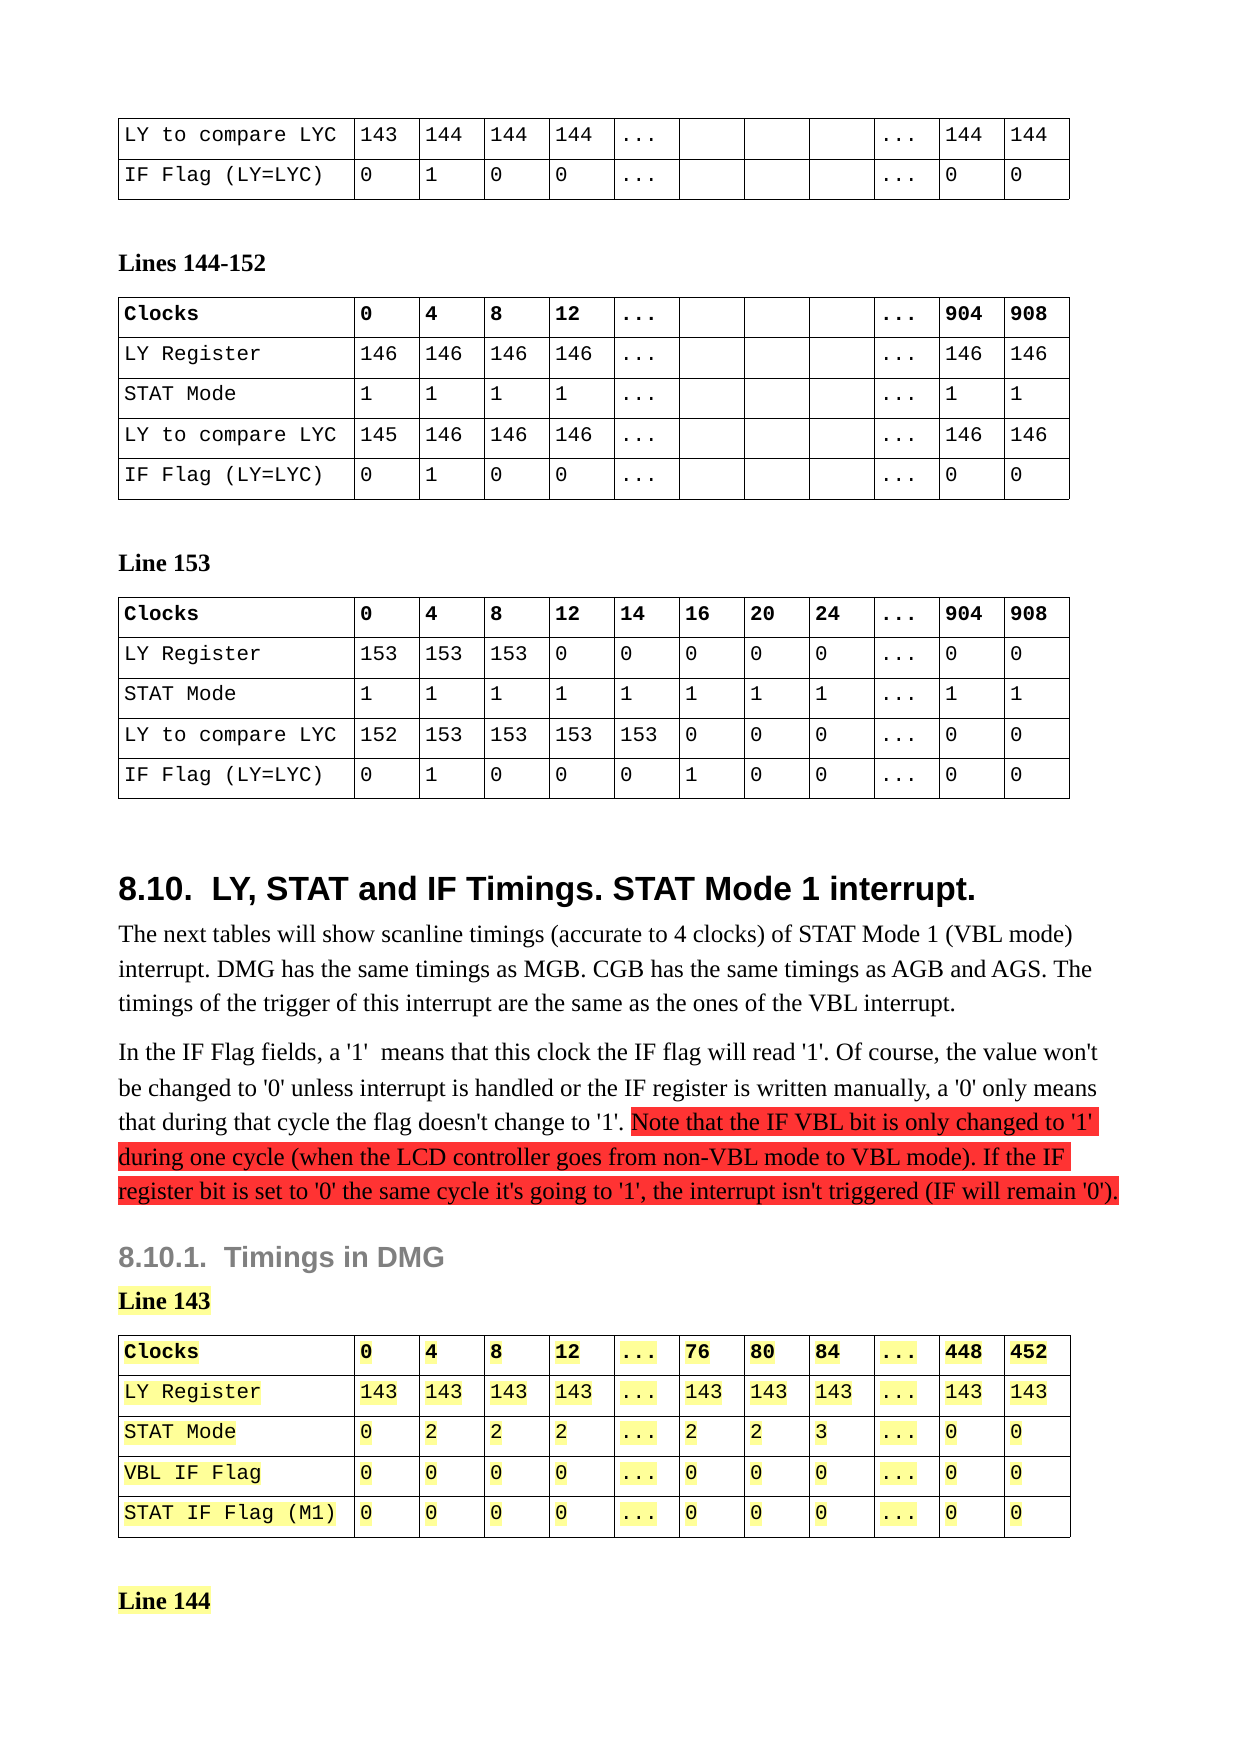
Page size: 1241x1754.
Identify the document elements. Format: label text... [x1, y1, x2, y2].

table_cell 0 [485, 1457, 549, 1496]
table_cell 1 [485, 679, 549, 718]
table_cell 2 [420, 1417, 484, 1456]
table_cell 0 [745, 1457, 809, 1496]
table_cell 0 [940, 719, 1004, 758]
table_cell STAT Mode [119, 379, 354, 418]
table_cell ... [615, 1376, 679, 1416]
table_cell 0 [745, 759, 809, 798]
table_cell [745, 119, 809, 158]
table_header 908 [1005, 298, 1069, 337]
table_cell 153 [615, 719, 679, 758]
table_cell ... [875, 338, 939, 378]
table_cell 0 [615, 638, 679, 677]
table_header ... [875, 1336, 939, 1375]
table_cell ... [875, 1457, 939, 1496]
table_cell 1 [940, 379, 1004, 418]
table_cell ... [875, 679, 939, 718]
table_cell ... [615, 379, 679, 418]
table_cell [680, 379, 744, 418]
table_cell [680, 119, 744, 158]
table_cell 0 [745, 638, 809, 677]
table_cell 1 [355, 379, 419, 418]
table_cell 0 [485, 160, 549, 199]
table_cell 0 [550, 160, 614, 199]
table_cell [810, 379, 874, 418]
table_cell 0 [940, 459, 1004, 498]
table_cell 153 [420, 719, 484, 758]
table_header 8 [485, 1336, 549, 1375]
table_cell 0 [1005, 638, 1069, 677]
table_header 20 [745, 598, 809, 637]
table_cell ... [875, 379, 939, 418]
table_cell 143 [355, 119, 419, 158]
table_cell 0 [420, 1457, 484, 1496]
table_header 24 [810, 598, 874, 637]
table_header 16 [680, 598, 744, 637]
table_cell 0 [485, 459, 549, 498]
table_cell 153 [550, 719, 614, 758]
table_cell LY Register [119, 638, 354, 677]
table_cell 3 [810, 1417, 874, 1456]
table_cell [745, 338, 809, 378]
table_cell 1 [420, 759, 484, 798]
table_header 4 [420, 1336, 484, 1375]
table_header 0 [355, 598, 419, 637]
table_cell 1 [940, 679, 1004, 718]
table_cell ... [875, 1497, 939, 1537]
table_cell ... [875, 1376, 939, 1416]
table_cell 0 [1005, 1417, 1070, 1456]
table_cell 146 [1005, 419, 1069, 458]
table_cell 0 [940, 1457, 1004, 1496]
table_header 448 [940, 1336, 1004, 1375]
table_cell [680, 338, 744, 378]
table_cell 0 [1005, 1457, 1070, 1496]
table_cell 0 [420, 1497, 484, 1537]
table_cell [810, 119, 874, 158]
table_cell 0 [355, 759, 419, 798]
table_cell [810, 338, 874, 378]
table_cell 0 [940, 160, 1004, 199]
table_header 0 [355, 298, 419, 337]
table_cell ... [615, 338, 679, 378]
table_header 12 [550, 1336, 614, 1375]
table_cell 0 [680, 719, 744, 758]
table_cell [810, 419, 874, 458]
table_cell 1 [810, 679, 874, 718]
table_cell 0 [940, 1417, 1004, 1456]
table_cell 143 [485, 1376, 549, 1416]
table_cell [680, 459, 744, 498]
table_cell 0 [355, 160, 419, 199]
table_cell 0 [810, 759, 874, 798]
table_header 904 [940, 298, 1004, 337]
table_cell [810, 459, 874, 498]
table_header 904 [940, 598, 1004, 637]
table_cell 2 [745, 1417, 809, 1456]
table_header 4 [420, 298, 484, 337]
table_cell [680, 160, 744, 199]
text Line 143 [118, 1286, 1122, 1315]
table_cell 144 [420, 119, 484, 158]
table_cell 145 [355, 419, 419, 458]
table_cell 146 [420, 419, 484, 458]
table_cell ... [615, 119, 679, 158]
table_cell 0 [550, 638, 614, 677]
table_cell [745, 160, 809, 199]
table_cell 2 [485, 1417, 549, 1456]
table_header 84 [810, 1336, 874, 1375]
table_cell 1 [680, 679, 744, 718]
table_cell STAT Mode [119, 679, 354, 718]
table_cell 144 [1005, 119, 1069, 158]
table_cell 0 [745, 719, 809, 758]
table_header ... [875, 298, 939, 337]
table_cell ... [615, 1497, 679, 1537]
table_cell [680, 419, 744, 458]
table_cell 152 [355, 719, 419, 758]
table_cell 0 [550, 459, 614, 498]
table_cell 143 [550, 1376, 614, 1416]
table_cell 1 [355, 679, 419, 718]
table_cell ... [615, 1417, 679, 1456]
table_cell ... [875, 459, 939, 498]
table_cell 0 [1005, 459, 1069, 498]
table_header Clocks [119, 298, 354, 337]
table_cell IF Flag (LY=LYC) [119, 759, 354, 798]
text Lines 144-152 [118, 248, 1122, 277]
table_cell 143 [745, 1376, 809, 1416]
table_cell 1 [680, 759, 744, 798]
table_header 8 [485, 598, 549, 637]
table_cell 0 [615, 759, 679, 798]
table_cell VBL IF Flag [119, 1457, 354, 1496]
table_header Clocks [119, 598, 354, 637]
table_cell 0 [940, 759, 1004, 798]
table_cell 146 [550, 338, 614, 378]
table_cell 1 [745, 679, 809, 718]
table_cell IF Flag (LY=LYC) [119, 160, 354, 199]
table_cell 146 [1005, 338, 1069, 378]
table_cell STAT IF Flag (M1) [119, 1497, 354, 1537]
table_cell ... [875, 719, 939, 758]
table_cell [745, 459, 809, 498]
table_cell 0 [680, 1497, 744, 1537]
table_cell ... [615, 459, 679, 498]
table_header 12 [550, 298, 614, 337]
table_header 14 [615, 598, 679, 637]
text Line 153 [118, 548, 1122, 576]
table_cell LY to compare LYC [119, 119, 354, 158]
table_cell ... [615, 419, 679, 458]
table_header ... [615, 298, 679, 337]
table_header [680, 298, 744, 337]
table_cell 143 [940, 1376, 1004, 1416]
table_cell 0 [550, 1497, 614, 1537]
table_cell 146 [485, 419, 549, 458]
table_header ... [875, 598, 939, 637]
table_cell 143 [355, 1376, 419, 1416]
table_cell 0 [485, 759, 549, 798]
table_cell 0 [1005, 160, 1069, 199]
table_cell 144 [550, 119, 614, 158]
table_cell 0 [550, 759, 614, 798]
table_cell 0 [745, 1497, 809, 1537]
text Line 144 [118, 1586, 1122, 1614]
table_cell 0 [810, 1457, 874, 1496]
table_cell 153 [355, 638, 419, 677]
table_cell 146 [355, 338, 419, 378]
table_cell 146 [485, 338, 549, 378]
table_cell 0 [810, 1497, 874, 1537]
table_cell 0 [1005, 719, 1069, 758]
table_cell 146 [550, 419, 614, 458]
table_cell 144 [940, 119, 1004, 158]
table_header 76 [680, 1336, 744, 1375]
table_cell STAT Mode [119, 1417, 354, 1456]
table_cell [745, 419, 809, 458]
table_cell 2 [550, 1417, 614, 1456]
table_cell 153 [420, 638, 484, 677]
table_cell 144 [485, 119, 549, 158]
table_header 12 [550, 598, 614, 637]
table_header 8 [485, 298, 549, 337]
table_cell IF Flag (LY=LYC) [119, 459, 354, 498]
table_header 908 [1005, 598, 1069, 637]
text The next tables will show scanline timings (accurate to 4 clocks) of STAT Mode 1 (VBL mode) interrupt. DMG has the same timings as MGB. CGB has the same timings as AGB and AGS. The timings of the trigger of this interrupt are the same as the ones of the VBL interrupt. [118, 919, 1122, 1017]
table_header 452 [1005, 1336, 1070, 1375]
table_cell LY to compare LYC [119, 719, 354, 758]
table_cell 143 [1005, 1376, 1070, 1416]
table_cell 1 [485, 379, 549, 418]
table_cell 0 [680, 1457, 744, 1496]
table_header [745, 298, 809, 337]
table_cell 1 [550, 379, 614, 418]
table_header Clocks [119, 1336, 354, 1375]
table_cell ... [875, 160, 939, 199]
table_cell 0 [810, 638, 874, 677]
table_cell 153 [485, 719, 549, 758]
table_cell 0 [1005, 759, 1069, 798]
table_cell 1 [1005, 679, 1069, 718]
table_cell 146 [940, 419, 1004, 458]
table_cell [745, 379, 809, 418]
table_cell LY Register [119, 338, 354, 378]
table_cell 0 [940, 638, 1004, 677]
table_header ... [615, 1336, 679, 1375]
table_cell ... [615, 160, 679, 199]
table_cell 153 [485, 638, 549, 677]
table_cell 0 [355, 1497, 419, 1537]
table_cell 1 [420, 459, 484, 498]
subtitle Timings in DMG [118, 1240, 1122, 1273]
table_cell 143 [810, 1376, 874, 1416]
table_cell LY Register [119, 1376, 354, 1416]
table_cell 1 [420, 160, 484, 199]
table_cell ... [875, 419, 939, 458]
table_cell 0 [1005, 1497, 1070, 1537]
table_cell 1 [420, 379, 484, 418]
table_header [810, 298, 874, 337]
table_header 80 [745, 1336, 809, 1375]
table_cell 0 [680, 638, 744, 677]
table_cell 146 [940, 338, 1004, 378]
table_cell 0 [355, 1457, 419, 1496]
table_cell ... [875, 759, 939, 798]
table_header 4 [420, 598, 484, 637]
table_cell ... [875, 1417, 939, 1456]
table_cell 0 [485, 1497, 549, 1537]
table_cell 0 [550, 1457, 614, 1496]
table_cell ... [875, 119, 939, 158]
table_cell 1 [550, 679, 614, 718]
table_cell 0 [810, 719, 874, 758]
table_header 0 [355, 1336, 419, 1375]
table_cell 0 [940, 1497, 1004, 1537]
table_cell 143 [420, 1376, 484, 1416]
table_cell 0 [355, 1417, 419, 1456]
table_cell 1 [420, 679, 484, 718]
table_cell LY to compare LYC [119, 419, 354, 458]
text In the IF Flag fields, a '1' means that this clock the IF flag will read '1'. Of course, the value won't be changed to '0' unless interrupt is handled or the IF register is written manually, a '0' only means that during that cycle the flag doesn't change to '1'. Note that the IF VBL bit is only changed to '1' during one cycle (when the LCD controller goes from non-VBL mode to VBL mode). If the IF register bit is set to '0' the same cycle it's going to '1', the interrupt isn't triggered (IF will remain '0'). [118, 1037, 1122, 1205]
table_cell [810, 160, 874, 199]
table_cell 0 [355, 459, 419, 498]
table_cell 146 [420, 338, 484, 378]
table_cell 1 [615, 679, 679, 718]
table_cell ... [875, 638, 939, 677]
table_cell 2 [680, 1417, 744, 1456]
table_cell ... [615, 1457, 679, 1496]
table_cell 143 [680, 1376, 744, 1416]
table_cell 1 [1005, 379, 1069, 418]
subtitle LY, STAT and IF Timings. STAT Mode 1 interrupt. [118, 868, 1122, 907]
